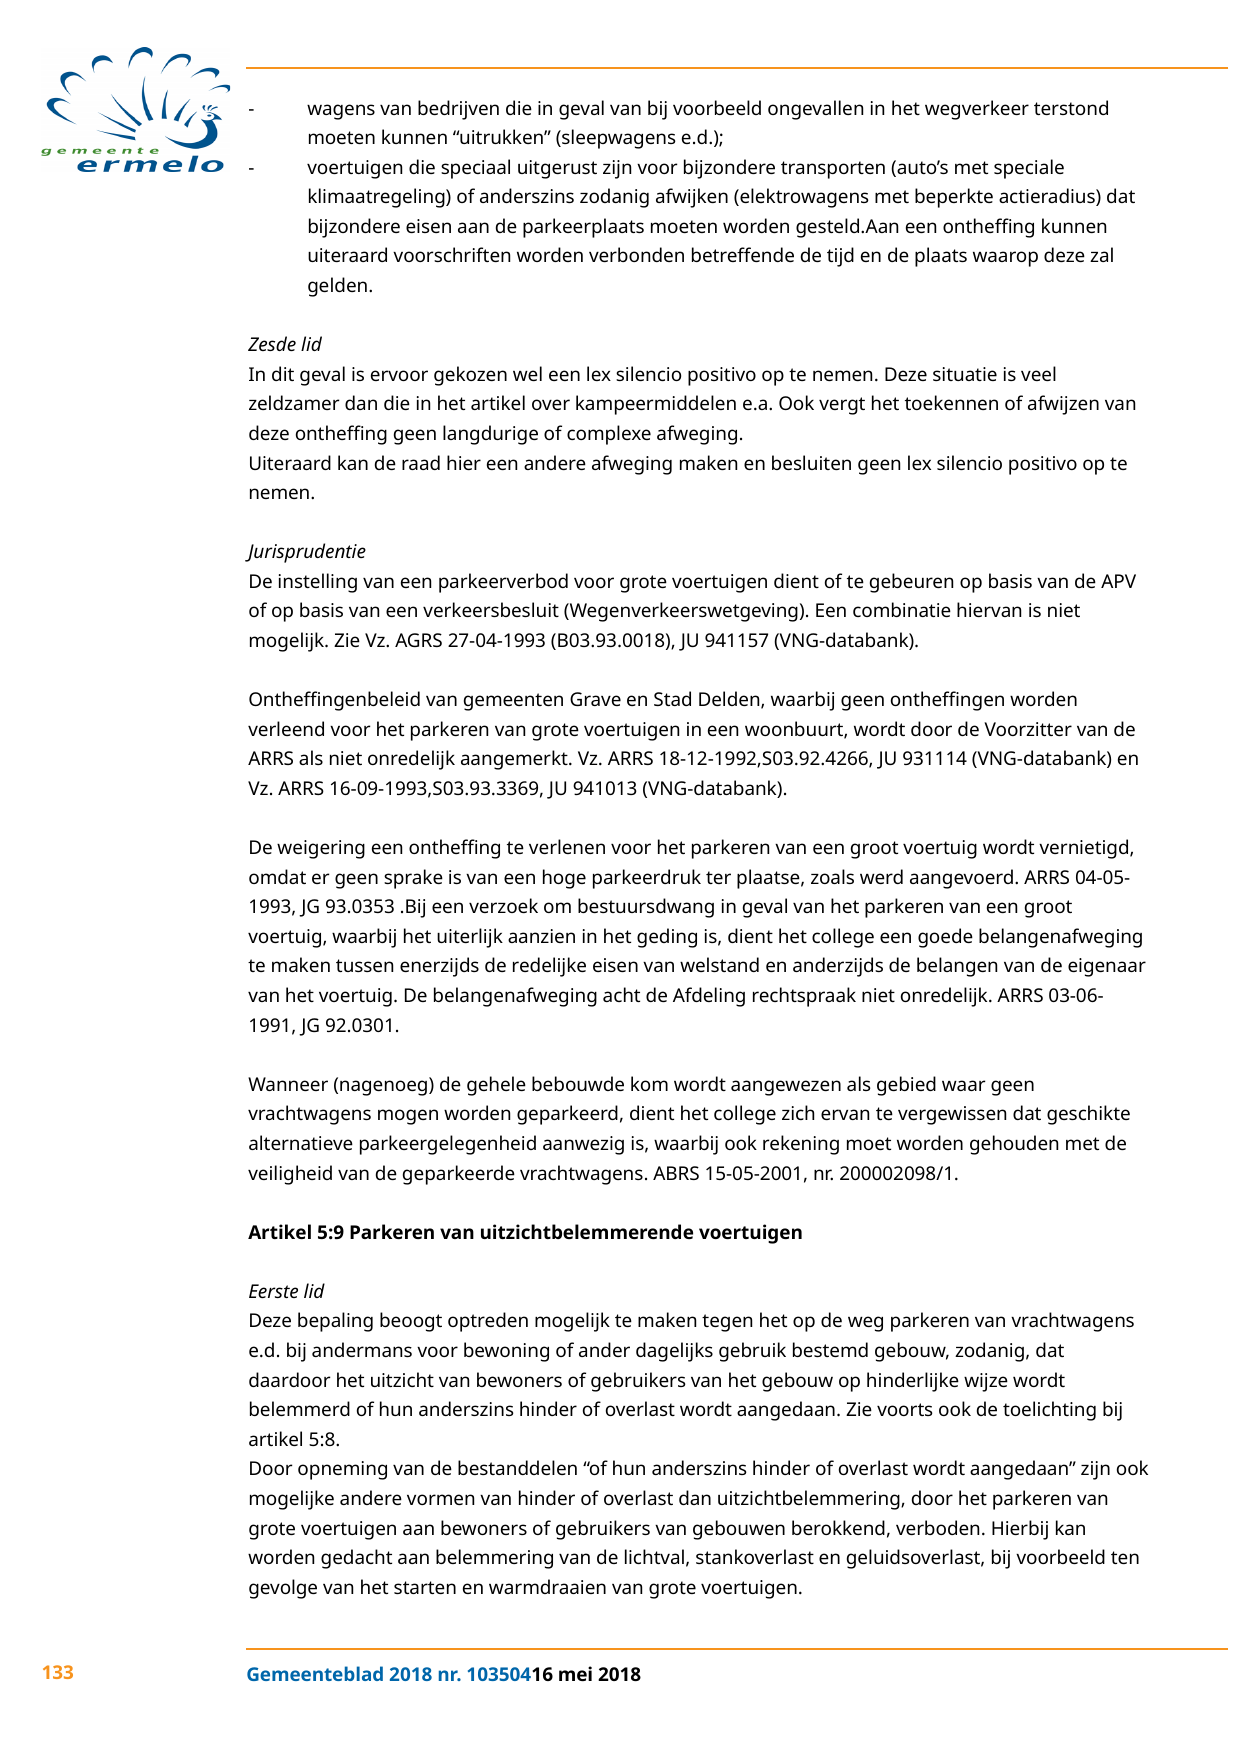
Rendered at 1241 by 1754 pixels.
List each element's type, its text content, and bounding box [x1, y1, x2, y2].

text Zesde lid [248, 331, 1152, 357]
picture [41, 47, 231, 172]
text Ontheffingenbeleid van gemeenten Grave en Stad Delden, waarbij geen ontheffingen worden verleend voor het parkeren van grote voertuigen in een woonbuurt, wordt door de Voorzitter van de ARRS als niet onredelijk aangemerkt. Vz. ARRS 18-12-1992,S03.92.4266, JU 931114 (VNG-databank) en Vz. ARRS 16-09-1993,S03.93.3369, JU 941013 (VNG-databank). [248, 686, 1152, 801]
text Deze bepaling beoogt optreden mogelijk te maken tegen het op de weg parkeren van vrachtwagens e.d. bij andermans voor bewoning of ander dagelijks gebruik bestemd gebouw, zodanig, dat daardoor het uitzicht van bewoners of gebruikers van het gebouw op hinderlijke wijze wordt belemmerd of hun anderszins hinder of overlast wordt aangedaan. Zie voorts ook de toelichting bij artikel 5:8. [248, 1308, 1152, 1452]
text Eerste lid [248, 1278, 1152, 1304]
text De instelling van een parkeerverbod voor grote voertuigen dient of te gebeuren op basis van de APV of op basis van een verkeersbesluit (Wegenverkeerswetgeving). Een combinatie hiervan is niet mogelijk. Zie Vz. AGRS 27-04-1993 (B03.93.0018), JU 941157 (VNG-databank). [248, 568, 1152, 653]
list voertuigen die speciaal uitgerust zijn voor bijzondere transporten (auto’s met speciale klimaatregeling) of anderszins zodanig afwijken (elektrowagens met beperkte actieradius) dat bijzondere eisen aan de parkeerplaats moeten worden gesteld.Aan een ontheffing kunnen uiteraard voorschriften worden verbonden betreffende de tijd en de plaats waarop deze zal gelden. [248, 154, 1152, 298]
text Wanneer (nagenoeg) de gehele bebouwde kom wordt aangewezen als gebied waar geen vrachtwagens mogen worden geparkeerd, dient het college zich ervan te vergewissen dat geschikte alternatieve parkeergelegenheid aanwezig is, waarbij ook rekening moet worden gehouden met de veiligheid van de geparkeerde vrachtwagens. ABRS 15-05-2001, nr. 200002098/1. [248, 1071, 1152, 1186]
text Artikel 5:9 Parkeren van uitzichtbelemmerende voertuigen [248, 1219, 1152, 1245]
text In dit geval is ervoor gekozen wel een lex silencio positivo op te nemen. Deze situatie is veel zeldzamer dan die in het artikel over kampeermiddelen e.a. Ook vergt het toekennen of afwijzen van deze ontheffing geen langdurige of complexe afweging. [248, 361, 1152, 446]
text Door opneming van de bestanddelen “of hun anderszins hinder of overlast wordt aangedaan” zijn ook mogelijke andere vormen van hinder of overlast dan uitzichtbelemmering, door het parkeren van grote voertuigen aan bewoners of gebruikers van gebouwen berokkend, verboden. Hierbij kan worden gedacht aan belemmering van de lichtval, stankoverlast en geluidsoverlast, bij voorbeeld ten gevolge van het starten en warmdraaien van grote voertuigen. [248, 1456, 1152, 1600]
list wagens van bedrijven die in geval van bij voorbeeld ongevallen in het wegverkeer terstond moeten kunnen “uitrukken” (sleepwagens e.d.); [248, 95, 1152, 150]
text De weigering een ontheffing te verlenen voor het parkeren van een groot voertuig wordt vernietigd, omdat er geen sprake is van een hoge parkeerdruk ter plaatse, zoals werd aangevoerd. ARRS 04-05-1993, JG 93.0353 .Bij een verzoek om bestuursdwang in geval van het parkeren van een groot voertuig, waarbij het uiterlijk aanzien in het geding is, dient het college een goede belangenafweging te maken tussen enerzijds de redelijke eisen van welstand en anderzijds de belangen van de eigenaar van het voertuig. De belangenafweging acht de Afdeling rechtspraak niet onredelijk. ARRS 03-06-1991, JG 92.0301. [248, 834, 1152, 1038]
text Uiteraard kan de raad hier een andere afweging maken en besluiten geen lex silencio positivo op te nemen. [248, 450, 1152, 505]
text Jurisprudentie [248, 538, 1152, 564]
